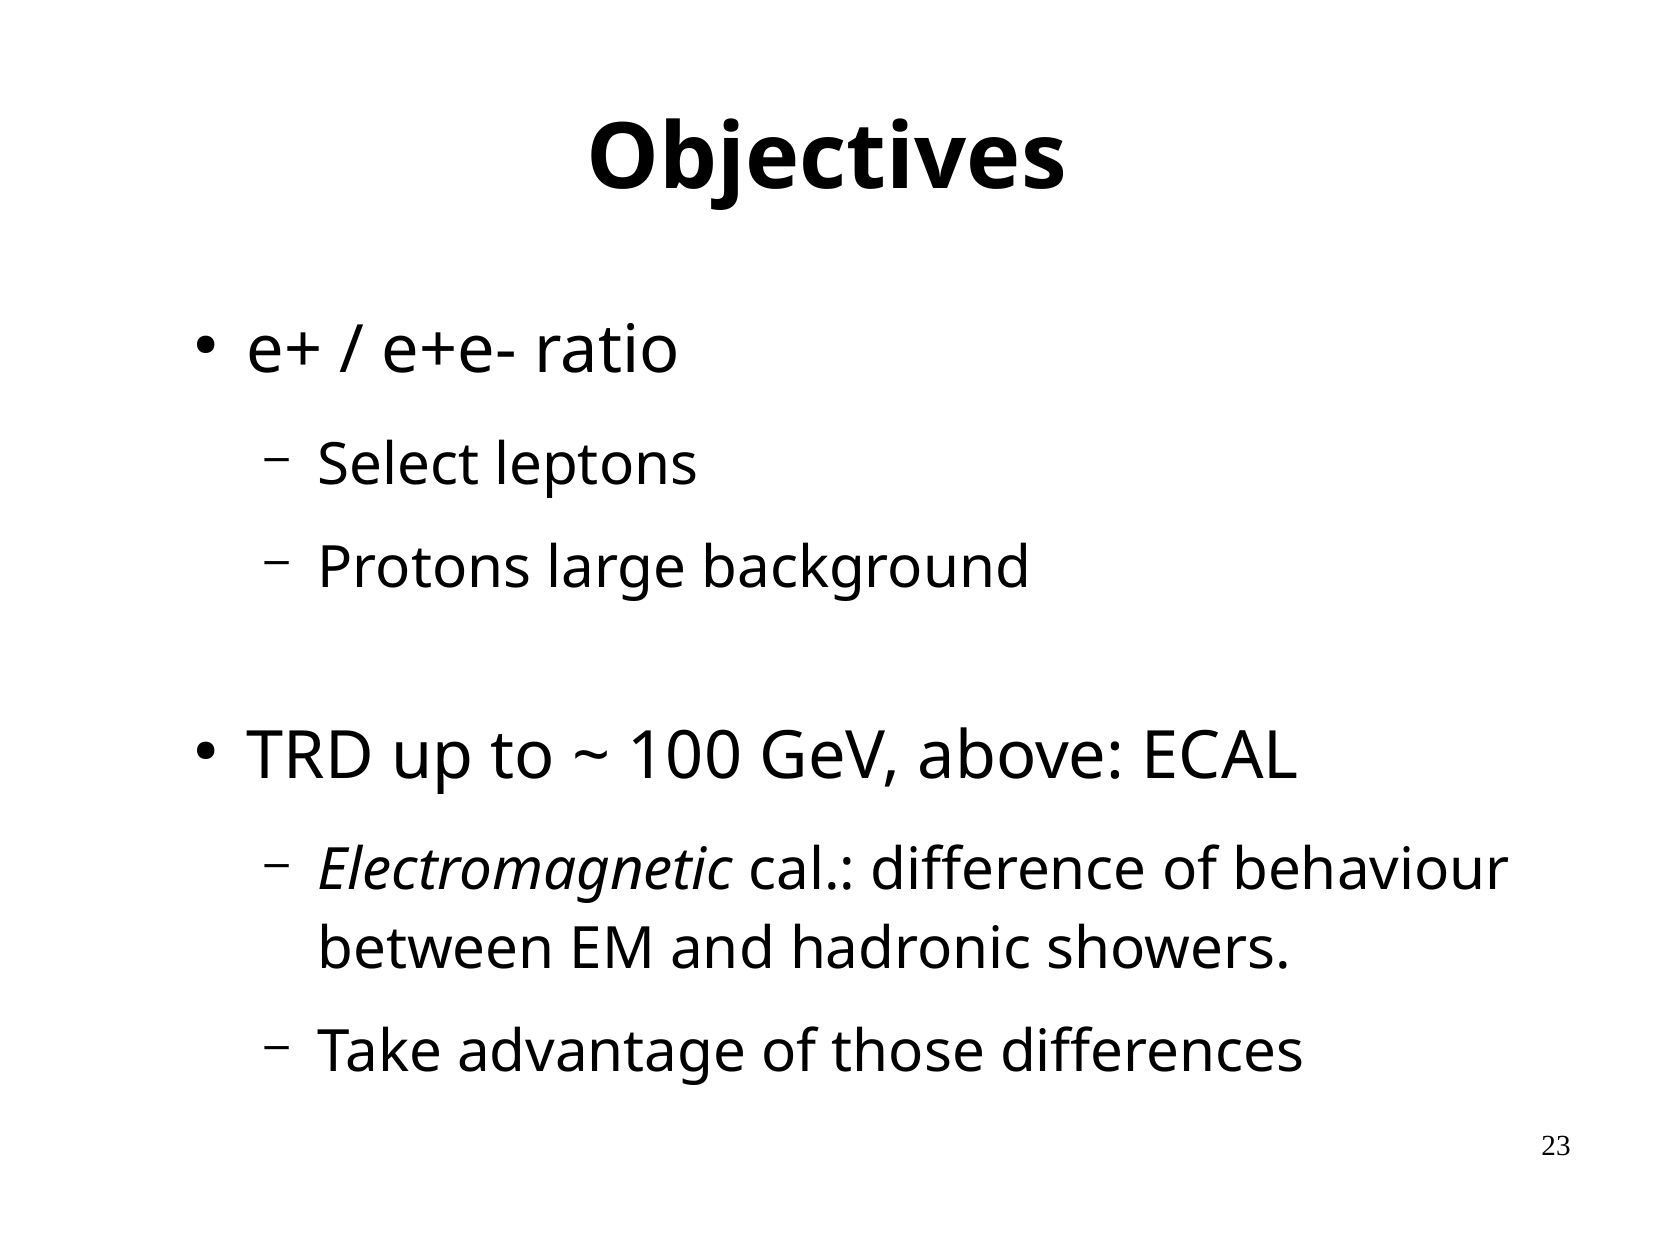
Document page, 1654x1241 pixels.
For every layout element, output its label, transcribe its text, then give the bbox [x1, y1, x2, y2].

title Objectives [82, 49, 1571, 257]
list e+ / e+e- ratio Select leptons Protons large background TRD up to ~ 100 GeV, above: ECAL Electromagnetic cal.: difference of behaviour between EM and hadronic showers. Take advantage of those differences [175, 301, 1512, 1148]
